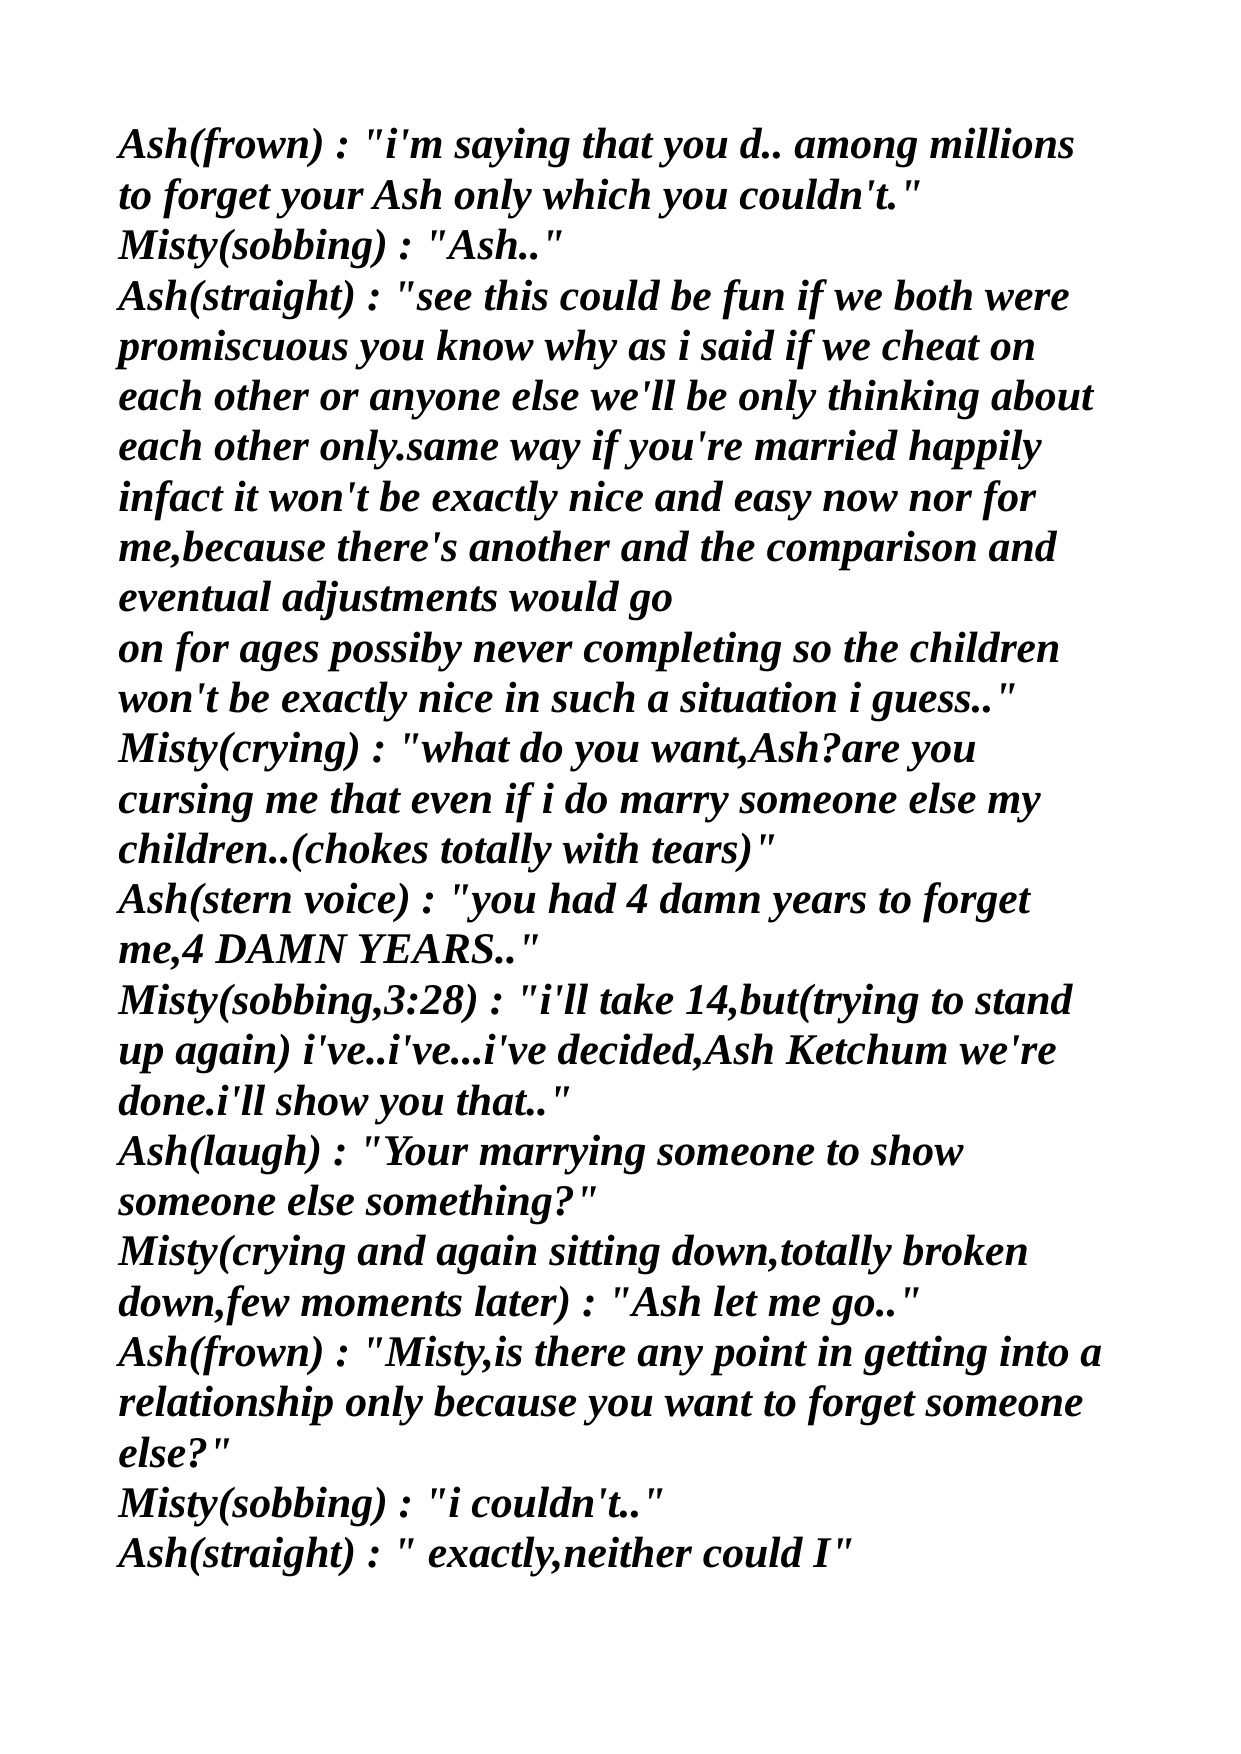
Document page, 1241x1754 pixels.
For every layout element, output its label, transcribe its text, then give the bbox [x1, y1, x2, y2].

text Misty(sobbing,3:28) : "i'll take 14,but(trying to stand up again) i've..i've...i've decided,Ash Ketchum we're done.i'll show you that.." [118, 973, 1122, 1124]
text Misty(crying and again sitting down,totally broken down,few moments later) : "Ash let me go.." [118, 1225, 1122, 1326]
text Misty(crying) : "what do you want,Ash?are you cursing me that even if i do marry someone else my children..(chokes totally with tears)" [118, 722, 1122, 873]
text Misty(sobbing) : "i couldn't.." [118, 1477, 1122, 1527]
text Ash(frown) : "i'm saying that you d.. among millions to forget your Ash only which you couldn't." [118, 118, 1122, 219]
text Misty(sobbing) : "Ash.." [118, 219, 1122, 269]
text Ash(frown) : "Misty,is there any point in getting into a relationship only because you want to forget someone else?" [118, 1326, 1122, 1477]
text on for ages possiby never completing so the children won't be exactly nice in such a situation i guess.." [118, 621, 1122, 722]
text Ash(straight) : " exactly,neither could I" [118, 1527, 1122, 1577]
text Ash(laugh) : "Your marrying someone to show someone else something?" [118, 1124, 1122, 1225]
text Ash(stern voice) : "you had 4 damn years to forget me,4 DAMN YEARS.." [118, 873, 1122, 973]
text Ash(straight) : "see this could be fun if we both were promiscuous you know why as i said if we cheat on each other or anyone else we'll be only thinking about each other only.same way if you're married happily infact it won't be exactly nice and easy now nor for me,because there's another and the comparison and eventual adjustments would go [118, 269, 1122, 621]
